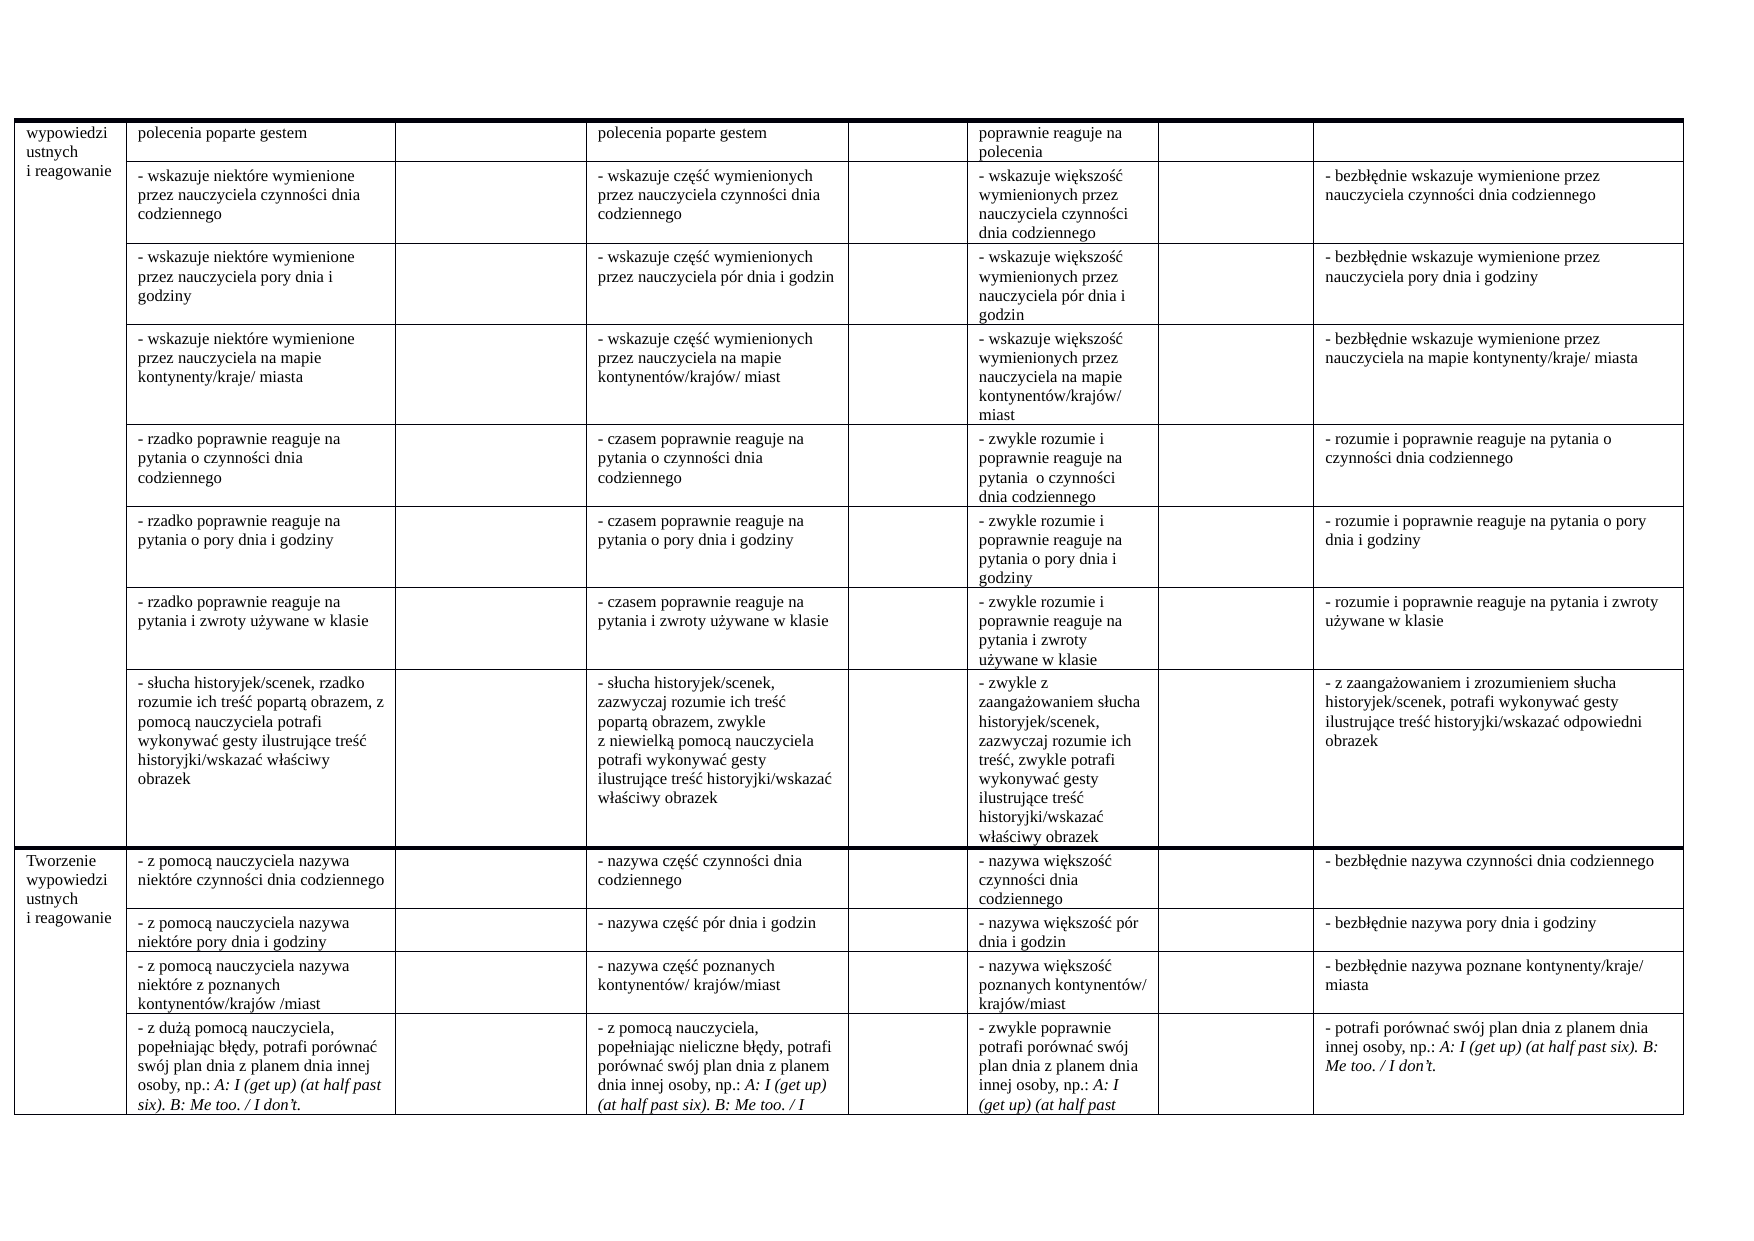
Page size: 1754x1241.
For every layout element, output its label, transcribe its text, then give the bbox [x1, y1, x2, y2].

table_cell [1159, 507, 1313, 587]
table_cell [849, 588, 967, 668]
table_cell - nazywa część czynności dnia codziennego [587, 850, 848, 908]
table_cell - zwykle rozumie i poprawnie reaguje na pytania i zwroty używane w klasie [968, 588, 1158, 668]
table_cell [396, 952, 586, 1013]
table_cell - rozumie i poprawnie reaguje na pytania o czynności dnia codziennego [1314, 425, 1683, 506]
table_cell poprawnie reaguje na polecenia [968, 123, 1158, 161]
table_cell [849, 1014, 967, 1113]
table_cell [1159, 425, 1313, 506]
table_cell [396, 909, 586, 951]
table_cell - nazywa większość pór dnia i godzin [968, 909, 1158, 951]
table_cell - z pomocą nauczyciela nazywa niektóre czynności dnia codziennego [127, 850, 395, 908]
table_cell polecenia poparte gestem [587, 123, 848, 161]
table_cell - z pomocą nauczyciela nazywa niektóre pory dnia i godziny [127, 909, 395, 951]
table_cell - słucha historyjek/scenek, rzadko rozumie ich treść popartą obrazem, z pomocą nauczyciela potrafi wykonywać gesty ilustrujące treść historyjki/wskazać właściwy obrazek [127, 670, 395, 846]
table_cell [1314, 123, 1683, 161]
table_cell - zwykle poprawnie potrafi porównać swój plan dnia z planem dnia innej osoby, np.: A: I (get up) (at half past [968, 1014, 1158, 1113]
table_cell - wskazuje niektóre wymienione przez nauczyciela pory dnia i godziny [127, 244, 395, 324]
table_cell - bezbłędnie nazywa czynności dnia codziennego [1314, 850, 1683, 908]
table_cell [1159, 1014, 1313, 1113]
table_cell - zwykle z zaangażowaniem słucha historyjek/scenek, zazwyczaj rozumie ich treść, zwykle potrafi wykonywać gesty ilustrujące treść historyjki/wskazać właściwy obrazek [968, 670, 1158, 846]
table_cell [396, 425, 586, 506]
table_cell - bezbłędnie wskazuje wymienione przez nauczyciela pory dnia i godziny [1314, 244, 1683, 324]
table_cell [396, 507, 586, 587]
table_cell [396, 588, 586, 668]
table_cell - wskazuje większość wymienionych przez nauczyciela pór dnia i godzin [968, 244, 1158, 324]
table_cell - czasem poprawnie reaguje na pytania o czynności dnia codziennego [587, 425, 848, 506]
table_cell - wskazuje większość wymienionych przez nauczyciela czynności dnia codziennego [968, 162, 1158, 242]
table_cell [1159, 588, 1313, 668]
table_cell wypowiedzi ustnych i reagowanie [15, 123, 126, 846]
table_cell - wskazuje część wymienionych przez nauczyciela czynności dnia codziennego [587, 162, 848, 242]
table_cell [849, 162, 967, 242]
table_cell - z pomocą nauczyciela, popełniając nieliczne błędy, potrafi porównać swój plan dnia z planem dnia innej osoby, np.: A: I (get up) (at half past six). B: Me too. / I [587, 1014, 848, 1113]
table_cell - potrafi porównać swój plan dnia z planem dnia innej osoby, np.: A: I (get up) (at half past six). B: Me too. / I don’t. [1314, 1014, 1683, 1113]
table_cell [1159, 952, 1313, 1013]
table_cell - wskazuje niektóre wymienione przez nauczyciela czynności dnia codziennego [127, 162, 395, 242]
table_cell - nazywa większość poznanych kontynentów/ krajów/miast [968, 952, 1158, 1013]
table_cell - zwykle rozumie i poprawnie reaguje na pytania o czynności dnia codziennego [968, 425, 1158, 506]
table_cell [849, 952, 967, 1013]
table_cell - z dużą pomocą nauczyciela, popełniając błędy, potrafi porównać swój plan dnia z planem dnia innej osoby, np.: A: I (get up) (at half past six). B: Me too. / I don’t. [127, 1014, 395, 1113]
table_cell - słucha historyjek/scenek, zazwyczaj rozumie ich treść popartą obrazem, zwykle z niewielką pomocą nauczyciela potrafi wykonywać gesty ilustrujące treść historyjki/wskazać właściwy obrazek [587, 670, 848, 846]
table_cell - rzadko poprawnie reaguje na pytania o czynności dnia codziennego [127, 425, 395, 506]
table_cell - nazywa większość czynności dnia codziennego [968, 850, 1158, 908]
table_cell [396, 850, 586, 908]
table_cell polecenia poparte gestem [127, 123, 395, 161]
table_cell - bezbłędnie wskazuje wymienione przez nauczyciela czynności dnia codziennego [1314, 162, 1683, 242]
table_cell [1159, 850, 1313, 908]
table_cell - wskazuje większość wymienionych przez nauczyciela na mapie kontynentów/krajów/ miast [968, 325, 1158, 424]
table_cell - wskazuje część wymienionych przez nauczyciela pór dnia i godzin [587, 244, 848, 324]
table_cell [396, 325, 586, 424]
table_cell - rzadko poprawnie reaguje na pytania o pory dnia i godziny [127, 507, 395, 587]
table_cell - rozumie i poprawnie reaguje na pytania i zwroty używane w klasie [1314, 588, 1683, 668]
table_cell [1159, 123, 1313, 161]
table_cell [1159, 244, 1313, 324]
table_cell - wskazuje niektóre wymienione przez nauczyciela na mapie kontynenty/kraje/ miasta [127, 325, 395, 424]
table_cell [849, 244, 967, 324]
table_cell - nazywa część pór dnia i godzin [587, 909, 848, 951]
table_cell [1159, 909, 1313, 951]
table_cell [849, 123, 967, 161]
table_cell [1159, 325, 1313, 424]
table_cell [396, 123, 586, 161]
table_cell - zwykle rozumie i poprawnie reaguje na pytania o pory dnia i godziny [968, 507, 1158, 587]
table_cell [1159, 670, 1313, 846]
table_cell - z zaangażowaniem i zrozumieniem słucha historyjek/scenek, potrafi wykonywać gesty ilustrujące treść historyjki/wskazać odpowiedni obrazek [1314, 670, 1683, 846]
table_cell - bezbłędnie nazywa pory dnia i godziny [1314, 909, 1683, 951]
table_cell [849, 670, 967, 846]
table_cell [849, 507, 967, 587]
table_cell Tworzenie wypowiedzi ustnych i reagowanie [15, 850, 126, 1113]
table_cell [849, 909, 967, 951]
table_cell - rzadko poprawnie reaguje na pytania i zwroty używane w klasie [127, 588, 395, 668]
table_cell - bezbłędnie nazywa poznane kontynenty/kraje/ miasta [1314, 952, 1683, 1013]
table_cell - czasem poprawnie reaguje na pytania o pory dnia i godziny [587, 507, 848, 587]
table_cell [849, 325, 967, 424]
table_cell - wskazuje część wymienionych przez nauczyciela na mapie kontynentów/krajów/ miast [587, 325, 848, 424]
table_cell - rozumie i poprawnie reaguje na pytania o pory dnia i godziny [1314, 507, 1683, 587]
table_cell - bezbłędnie wskazuje wymienione przez nauczyciela na mapie kontynenty/kraje/ miasta [1314, 325, 1683, 424]
table_cell - nazywa część poznanych kontynentów/ krajów/miast [587, 952, 848, 1013]
table_cell - czasem poprawnie reaguje na pytania i zwroty używane w klasie [587, 588, 848, 668]
table_cell [396, 1014, 586, 1113]
table_cell [849, 425, 967, 506]
table_cell [396, 162, 586, 242]
table_cell [849, 850, 967, 908]
table_cell - z pomocą nauczyciela nazywa niektóre z poznanych kontynentów/krajów /miast [127, 952, 395, 1013]
table_cell [396, 244, 586, 324]
table_cell [396, 670, 586, 846]
table_cell [1159, 162, 1313, 242]
